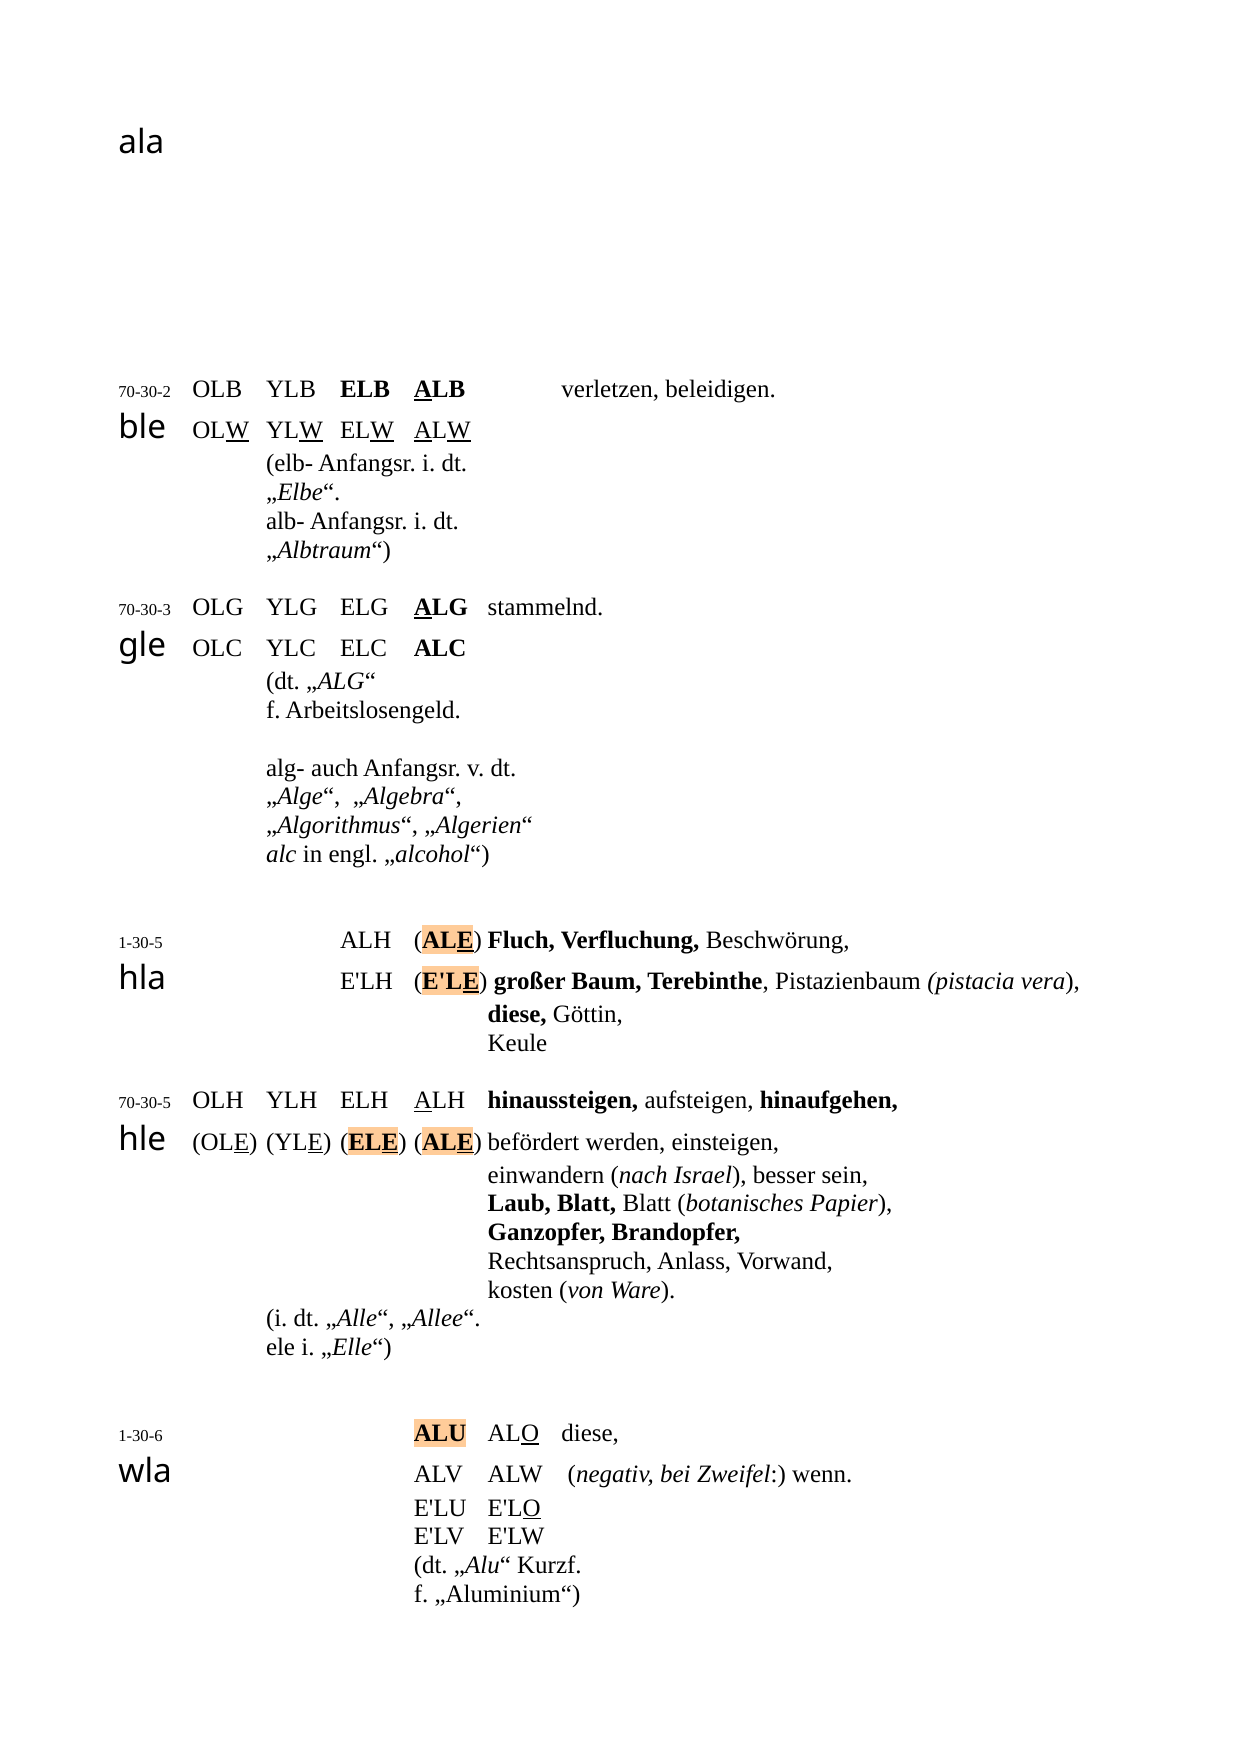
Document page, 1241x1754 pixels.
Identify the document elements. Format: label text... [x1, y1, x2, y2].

text „Alge“, „Algebra“, [118, 781, 1122, 810]
text hle (OLE) (YLE) (ELE) (ALE) befördert werden, einsteigen, [118, 1114, 1122, 1160]
text „Albtraum“) [118, 535, 1122, 563]
text (dt. „Alu“ Kurzf. [118, 1550, 1122, 1579]
text alc in engl. „alcohol“) [118, 839, 1122, 868]
text 70-30-5 OLH YLH ELH ALH hinaussteigen, aufsteigen, hinaufgehen, [118, 1086, 1122, 1114]
text f. Arbeitslosengeld. [118, 695, 1122, 724]
text „Elbe“. [118, 477, 1122, 506]
text Keule [118, 1028, 1122, 1086]
text Rechtsanspruch, Anlass, Vorwand, [118, 1246, 1122, 1275]
text alb- Anfangsr. i. dt. [118, 506, 1122, 535]
text kosten (von Ware). [118, 1275, 1122, 1303]
text (elb- Anfangsr. i. dt. [118, 448, 1122, 477]
text wla ALV ALW (negativ, bei Zweifel:) wenn. [118, 1447, 1122, 1493]
text gle OLC YLC ELC ALC [118, 621, 1122, 666]
text alg- auch Anfangsr. v. dt. [118, 753, 1122, 781]
text einwandern (nach Israel), besser sein, Laub, Blatt, Blatt (botanisches Papier), Ganzopfer, Brandopfer, [118, 1160, 1122, 1246]
text ele i. „Elle“) [118, 1332, 1122, 1361]
text hla E'LH (E'LE) großer Baum, Terebinthe, Pistazienbaum (pistacia vera), diese, Göttin, [118, 954, 1122, 1028]
text (i. dt. „Alle“, „Allee“. [118, 1303, 1122, 1332]
text E'LV E'LW [118, 1521, 1122, 1550]
text 70-30-2 OLB YLB ELB ALB verletzen, beleidigen. [118, 374, 1122, 403]
text f. „Aluminium“) [118, 1579, 1122, 1608]
text „Algorithmus“, „Algerien“ [118, 810, 1122, 839]
text 1-30-6 ALU ALO diese, [118, 1390, 1122, 1447]
text ala [118, 118, 1122, 163]
text 70-30-3 OLG YLG ELG ALG stammelnd. [118, 592, 1122, 621]
text (dt. „ALG“ [118, 666, 1122, 695]
text E'LU E'LO [118, 1493, 1122, 1521]
text 1-30-5 ALH (ALE) Fluch, Verfluchung, Beschwörung, [118, 896, 1122, 954]
text ble OLW YLW ELW ALW [118, 403, 1122, 448]
